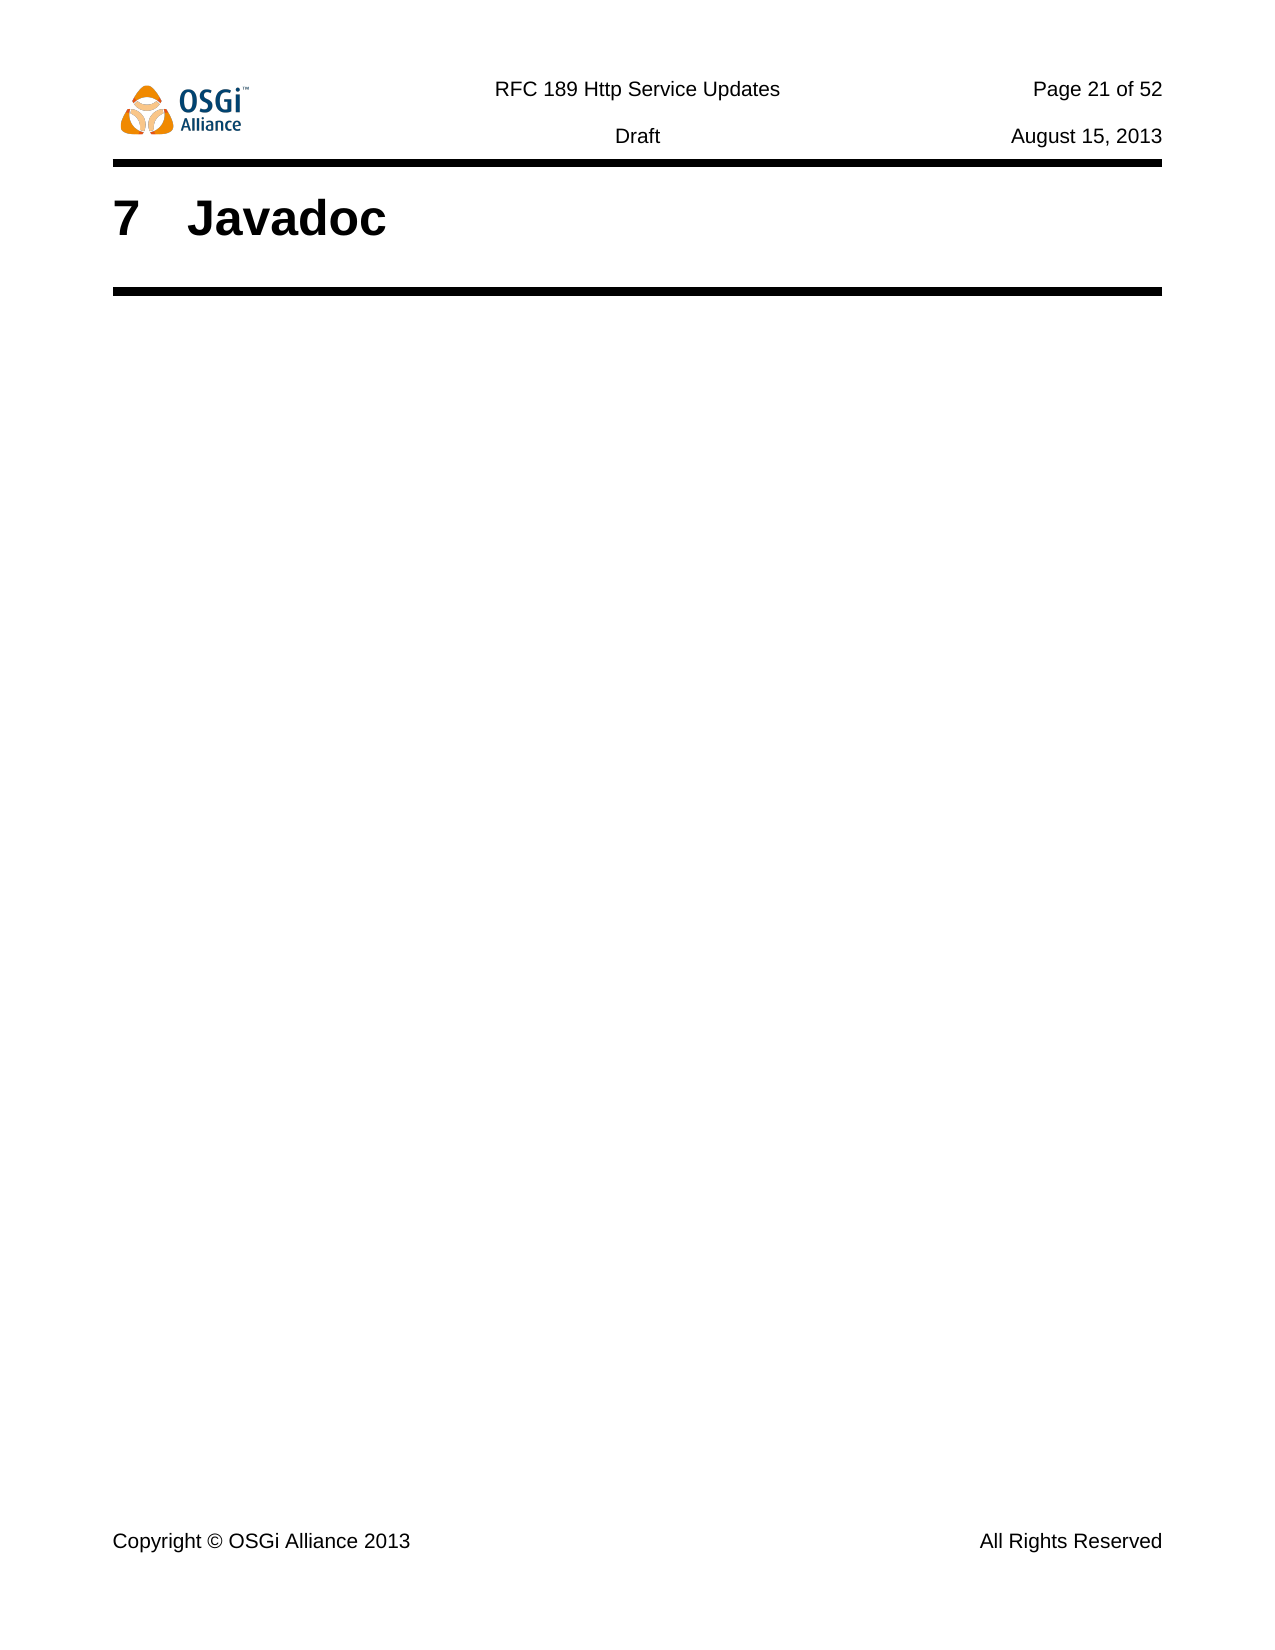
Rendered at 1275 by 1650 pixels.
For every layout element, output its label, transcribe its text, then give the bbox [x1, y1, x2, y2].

subtitle Javadoc [112, 160, 1162, 296]
picture [113, 78, 257, 142]
